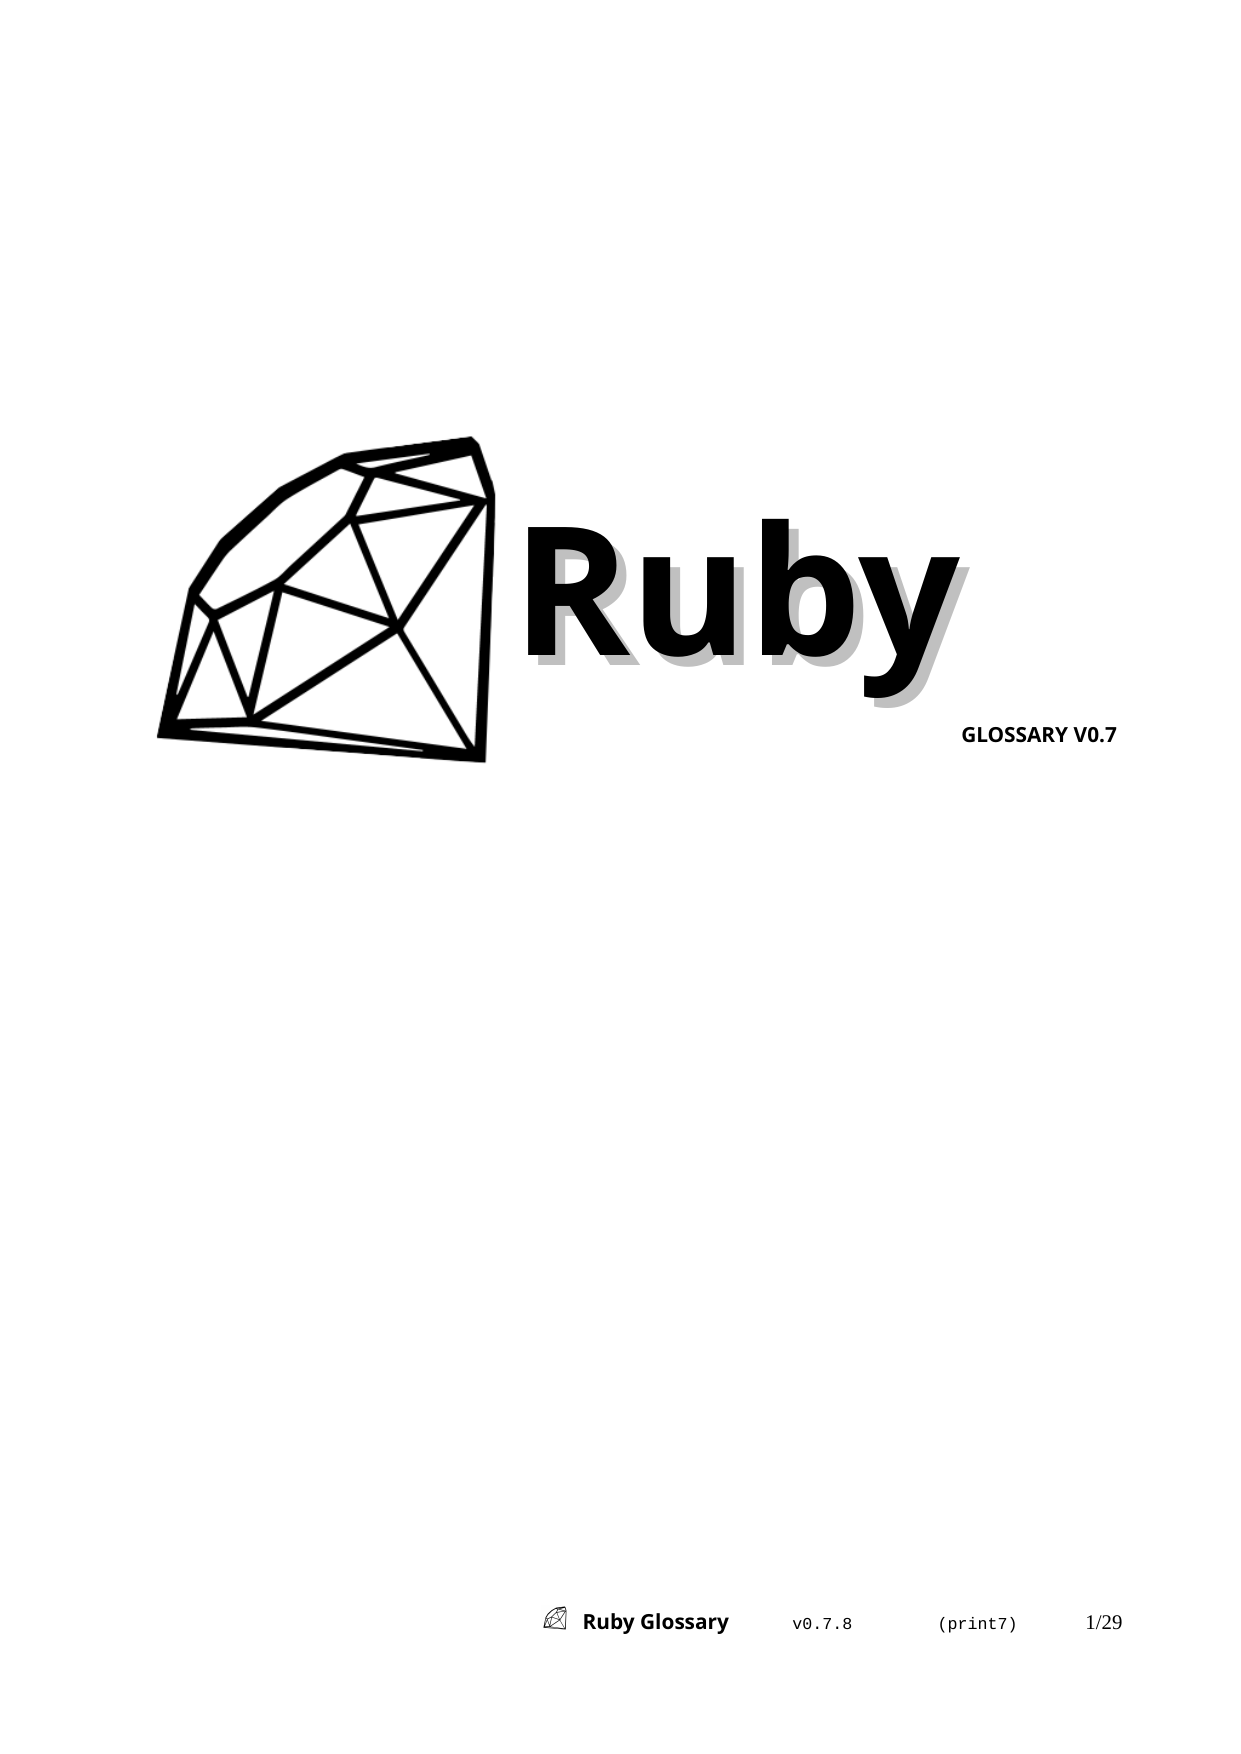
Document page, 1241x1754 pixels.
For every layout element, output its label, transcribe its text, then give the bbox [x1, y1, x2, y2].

picture [541, 1605, 567, 1630]
table_cell [117, 411, 507, 777]
table_cell Ruby GLOSSARY V0.7 [507, 411, 1122, 777]
table_header [507, 118, 1122, 411]
table_header [117, 118, 507, 411]
picture [122, 416, 505, 771]
